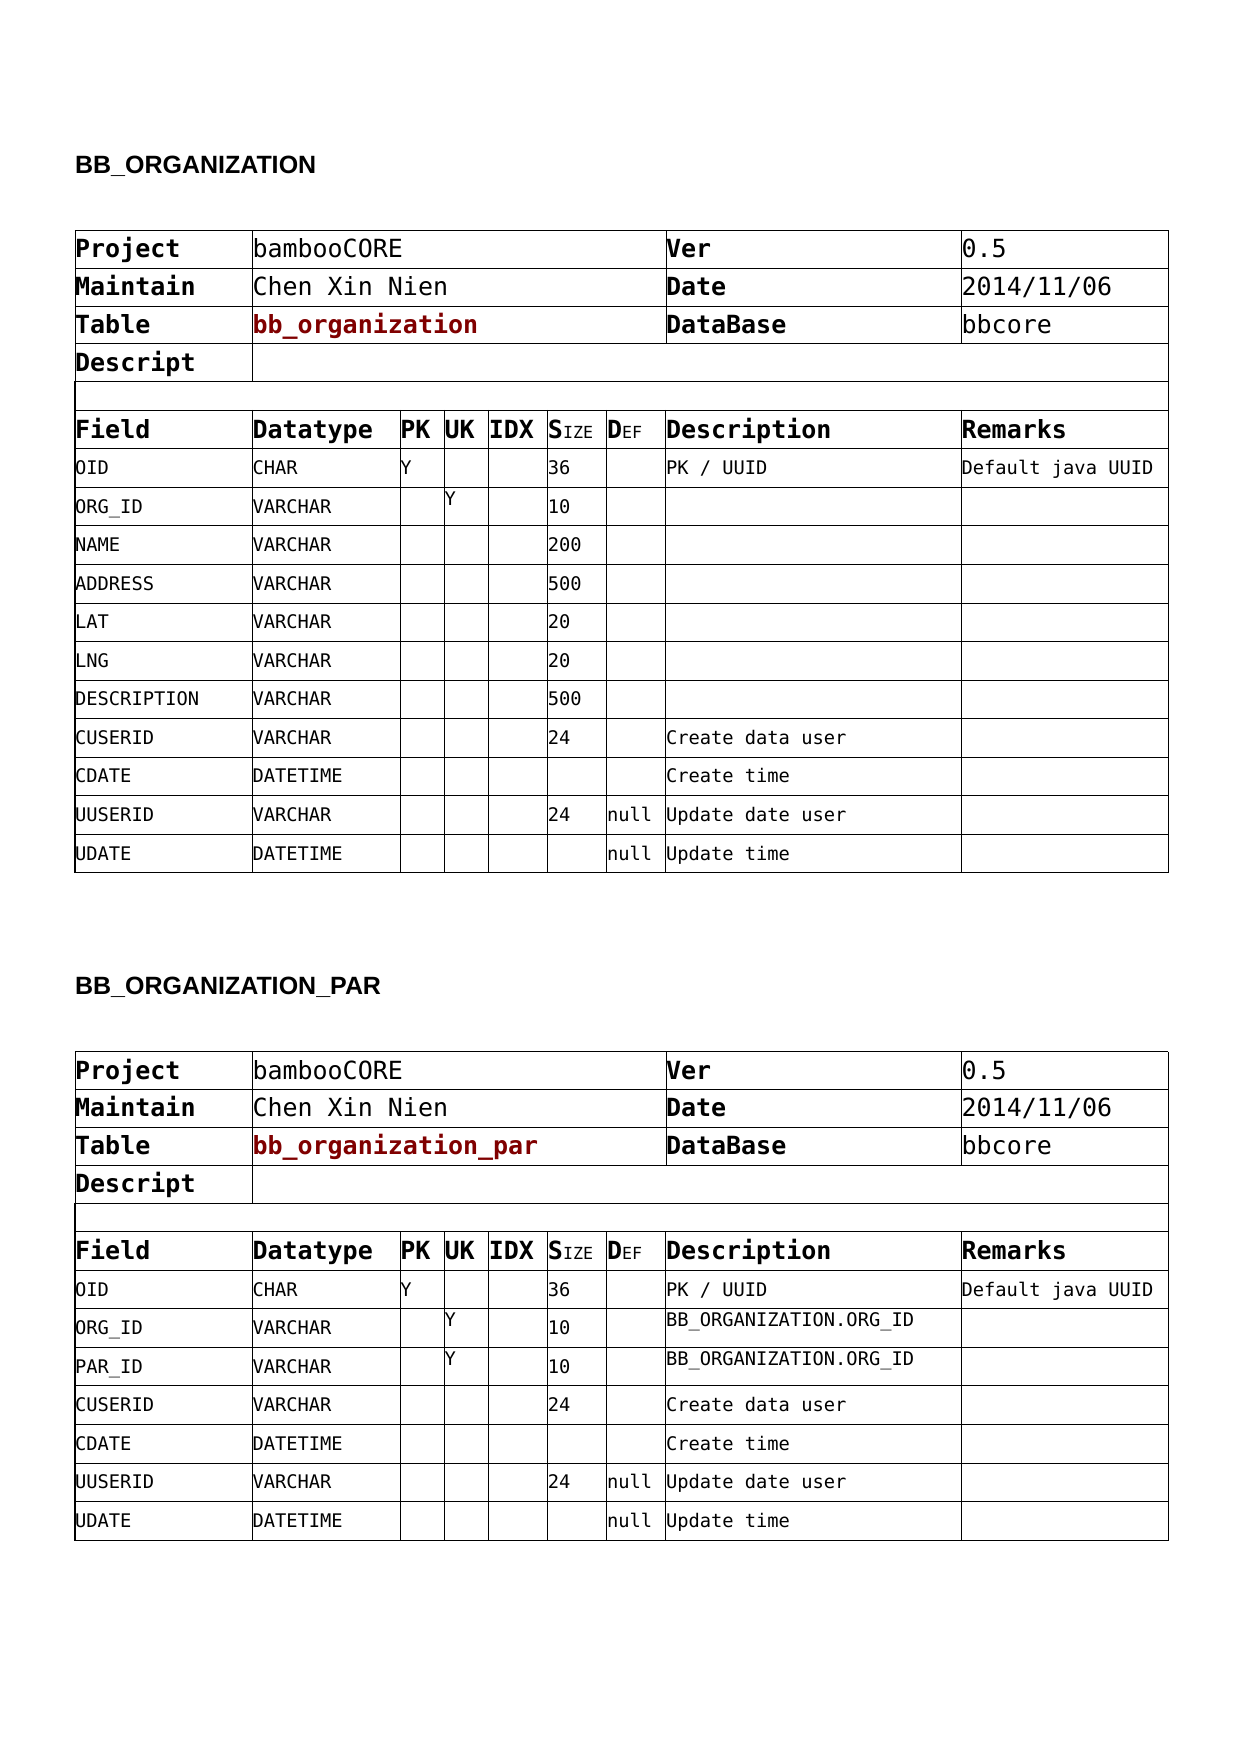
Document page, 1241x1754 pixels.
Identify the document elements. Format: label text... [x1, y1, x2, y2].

table_cell 500 [548, 681, 606, 718]
table_cell [1169, 487, 1181, 525]
table_cell IDX [489, 411, 547, 448]
table_cell Chen Xin Nien [253, 1090, 666, 1127]
table_cell VARCHAR [253, 1386, 400, 1424]
table_cell [76, 1204, 1168, 1231]
table_cell Datatype [253, 411, 400, 448]
table_cell UDATE [76, 835, 252, 872]
table_cell VARCHAR [253, 526, 400, 564]
table_cell [1169, 680, 1181, 718]
table_cell Description [666, 411, 961, 448]
table_cell [401, 835, 444, 872]
table_cell VARCHAR [253, 488, 400, 525]
table_cell Update time [666, 1502, 961, 1539]
table_cell Description [666, 1232, 961, 1270]
table_cell DEF [607, 1232, 665, 1270]
table_cell [1169, 410, 1181, 448]
table_cell [1169, 1385, 1181, 1424]
table_cell [1169, 1463, 1181, 1501]
table_cell [489, 488, 547, 525]
table_cell 10 [548, 1348, 606, 1385]
table_cell [962, 642, 1168, 679]
table_cell [445, 1502, 488, 1539]
table_cell DEF [607, 411, 665, 448]
table_cell [548, 1502, 606, 1539]
table_header 0.5 [962, 1052, 1168, 1089]
table_cell UK [445, 1232, 488, 1270]
table_cell [962, 835, 1168, 872]
table_cell ORG_ID [76, 1309, 252, 1347]
table_cell [445, 604, 488, 641]
table_cell [445, 1271, 488, 1308]
table_cell [1169, 1501, 1181, 1539]
table_cell [1169, 795, 1181, 834]
table_cell [962, 604, 1168, 641]
table_cell [666, 488, 961, 525]
table_cell [962, 1502, 1168, 1539]
table_cell [548, 1425, 606, 1462]
table_header [1175, 1051, 1181, 1089]
table_cell [489, 449, 547, 487]
table_cell [1169, 1231, 1181, 1270]
table_cell Create time [666, 758, 961, 795]
table_cell [489, 526, 547, 564]
table_cell [401, 604, 444, 641]
table_cell VARCHAR [253, 796, 400, 834]
table_cell [607, 565, 665, 602]
table_cell [489, 642, 547, 679]
table_cell [607, 1386, 665, 1424]
table_cell [445, 758, 488, 795]
table_cell [489, 719, 547, 757]
table_cell PK [401, 411, 444, 448]
table_cell [1169, 1308, 1181, 1347]
table_cell [1169, 1424, 1181, 1462]
table_cell bbcore [962, 307, 1168, 343]
table_cell UDATE [76, 1502, 252, 1539]
table_cell [962, 719, 1168, 757]
table_cell [401, 1502, 444, 1539]
table_cell [489, 1464, 547, 1501]
table_cell [1175, 1127, 1181, 1165]
table_cell VARCHAR [253, 1464, 400, 1501]
table_cell 10 [548, 488, 606, 525]
table_cell VARCHAR [253, 642, 400, 679]
table_cell CDATE [76, 1425, 252, 1462]
table_cell [1169, 1270, 1181, 1308]
table_cell [1169, 603, 1181, 641]
table_cell 2014/11/06 [962, 1090, 1168, 1127]
table_cell DATETIME [253, 1502, 400, 1539]
table_cell 200 [548, 526, 606, 564]
table_cell ADDRESS [76, 565, 252, 602]
table_cell [445, 1386, 488, 1424]
table_cell VARCHAR [253, 1348, 400, 1385]
table_cell Y [401, 449, 444, 487]
table_cell [401, 526, 444, 564]
table_cell [666, 565, 961, 602]
table_cell [1169, 834, 1181, 872]
table_cell [962, 758, 1168, 795]
table_cell DESCRIPTION [76, 681, 252, 718]
table_cell [607, 449, 665, 487]
table_header bambooCORE [253, 231, 666, 268]
table_cell [607, 526, 665, 564]
table_cell [401, 1386, 444, 1424]
table_cell LAT [76, 604, 252, 641]
table_cell [489, 1386, 547, 1424]
table_cell Maintain [76, 269, 252, 306]
table_cell [401, 488, 444, 525]
table_cell DataBase [667, 307, 961, 343]
table_header 0.5 [962, 231, 1168, 268]
table_cell [489, 835, 547, 872]
table_cell [489, 604, 547, 641]
table_cell [607, 604, 665, 641]
table_cell Field [76, 1232, 252, 1270]
table_cell [607, 719, 665, 757]
table_cell Chen Xin Nien [253, 269, 666, 306]
table_cell Create data user [666, 1386, 961, 1424]
table_cell [1169, 757, 1181, 795]
table_cell [1169, 718, 1181, 757]
table_cell [548, 835, 606, 872]
table_cell [401, 642, 444, 679]
table_cell SIZE [548, 411, 606, 448]
table_cell [1169, 381, 1181, 410]
table_cell Default java UUID [962, 449, 1168, 487]
table_cell 20 [548, 604, 606, 641]
table_cell Y [445, 488, 488, 525]
subtitle BB_ORGANIZATION_PAR [75, 967, 1165, 1004]
table_cell PK / UUID [666, 1271, 961, 1308]
table_cell [489, 1309, 547, 1347]
table_cell CHAR [253, 1271, 400, 1308]
table_cell [962, 1464, 1168, 1501]
table_cell [962, 1348, 1168, 1385]
table_cell [445, 1464, 488, 1501]
table_cell [489, 758, 547, 795]
table_cell [489, 1502, 547, 1539]
table_cell DATETIME [253, 1425, 400, 1462]
table_cell DataBase [667, 1128, 961, 1165]
table_cell Y [445, 1309, 488, 1347]
table_cell 24 [548, 1464, 606, 1501]
table_cell [445, 565, 488, 602]
table_cell Maintain [76, 1090, 252, 1127]
table_cell null [607, 1464, 665, 1501]
table_cell OID [76, 449, 252, 487]
table_cell [962, 796, 1168, 834]
table_cell [607, 1425, 665, 1462]
table_cell [76, 382, 1168, 410]
table_cell [445, 835, 488, 872]
table_cell [401, 758, 444, 795]
table_cell SIZE [548, 1232, 606, 1270]
table_cell 36 [548, 449, 606, 487]
table_cell [253, 1166, 1168, 1202]
table_cell bb_organization [253, 307, 666, 343]
table_cell [607, 1348, 665, 1385]
table_cell PK / UUID [666, 449, 961, 487]
table_cell Table [76, 1128, 252, 1165]
table_cell Date [667, 269, 961, 306]
table_cell [489, 796, 547, 834]
table_cell [962, 526, 1168, 564]
table_cell [548, 758, 606, 795]
table_cell VARCHAR [253, 681, 400, 718]
table_cell 20 [548, 642, 606, 679]
table_cell [1175, 268, 1181, 306]
table_header [1175, 230, 1181, 268]
table_cell [666, 681, 961, 718]
table_cell [1169, 448, 1181, 487]
table_cell [962, 681, 1168, 718]
table_cell VARCHAR [253, 565, 400, 602]
table_cell [1169, 1203, 1181, 1231]
table_cell [962, 1309, 1168, 1347]
table_cell [489, 1271, 547, 1308]
table_cell Create data user [666, 719, 961, 757]
table_cell VARCHAR [253, 604, 400, 641]
table_cell Field [76, 411, 252, 448]
table_cell 500 [548, 565, 606, 602]
table_cell Date [667, 1090, 961, 1127]
table_cell IDX [489, 1232, 547, 1270]
table_cell VARCHAR [253, 719, 400, 757]
table_cell Update time [666, 835, 961, 872]
table_cell [401, 1464, 444, 1501]
table_cell [1175, 1089, 1181, 1127]
table_cell 24 [548, 796, 606, 834]
table_cell [607, 681, 665, 718]
table_cell CUSERID [76, 1386, 252, 1424]
table_cell Remarks [962, 1232, 1168, 1270]
table_cell bb_organization_par [253, 1128, 666, 1165]
table_cell Default java UUID [962, 1271, 1168, 1308]
table_cell 36 [548, 1271, 606, 1308]
table_header Ver [667, 231, 961, 268]
table_cell [1175, 1165, 1181, 1202]
table_cell [253, 344, 1168, 381]
table_cell CDATE [76, 758, 252, 795]
table_cell [666, 526, 961, 564]
table_cell Descript [76, 1166, 252, 1202]
table_cell [962, 1425, 1168, 1462]
table_header Project [76, 1052, 252, 1089]
table_cell Datatype [253, 1232, 400, 1270]
table_cell [1169, 1347, 1181, 1385]
table_cell BB_ORGANIZATION.ORG_ID [666, 1309, 961, 1347]
table_cell null [607, 835, 665, 872]
table_cell [1175, 306, 1181, 343]
table_cell Descript [76, 344, 252, 381]
table_cell [445, 681, 488, 718]
table_cell DATETIME [253, 835, 400, 872]
table_cell [666, 642, 961, 679]
table_cell VARCHAR [253, 1309, 400, 1347]
table_cell [445, 449, 488, 487]
subtitle BB_ORGANIZATION [75, 146, 1165, 183]
table_cell [445, 526, 488, 564]
table_cell 2014/11/06 [962, 269, 1168, 306]
table_cell Table [76, 307, 252, 343]
table_cell bbcore [962, 1128, 1168, 1165]
table_cell Y [445, 1348, 488, 1385]
table_cell [445, 642, 488, 679]
table_cell Update date user [666, 796, 961, 834]
table_cell [401, 1348, 444, 1385]
table_cell [489, 1425, 547, 1462]
table_cell [401, 1309, 444, 1347]
table_cell [445, 796, 488, 834]
table_cell null [607, 796, 665, 834]
table_cell [666, 604, 961, 641]
table_cell [445, 719, 488, 757]
table_cell BB_ORGANIZATION.ORG_ID [666, 1348, 961, 1385]
table_cell DATETIME [253, 758, 400, 795]
table_cell UUSERID [76, 796, 252, 834]
table_cell CHAR [253, 449, 400, 487]
table_cell CUSERID [76, 719, 252, 757]
table_cell [401, 1425, 444, 1462]
table_cell [489, 1348, 547, 1385]
table_cell [962, 565, 1168, 602]
table_cell 24 [548, 719, 606, 757]
table_cell [489, 681, 547, 718]
table_cell [1169, 564, 1181, 602]
table_cell Update date user [666, 1464, 961, 1501]
table_cell [401, 681, 444, 718]
table_cell [607, 1309, 665, 1347]
table_cell 10 [548, 1309, 606, 1347]
table_header bambooCORE [253, 1052, 666, 1089]
table_cell OID [76, 1271, 252, 1308]
table_cell PAR_ID [76, 1348, 252, 1385]
table_cell ORG_ID [76, 488, 252, 525]
table_cell Remarks [962, 411, 1168, 448]
table_cell null [607, 1502, 665, 1539]
table_cell [401, 796, 444, 834]
table_cell [607, 1271, 665, 1308]
table_cell [607, 488, 665, 525]
table_cell [607, 758, 665, 795]
table_cell [607, 642, 665, 679]
table_cell [489, 565, 547, 602]
table_cell LNG [76, 642, 252, 679]
table_cell NAME [76, 526, 252, 564]
table_cell [1169, 525, 1181, 564]
table_cell [962, 1386, 1168, 1424]
table_cell [401, 719, 444, 757]
table_cell [445, 1425, 488, 1462]
table_cell UK [445, 411, 488, 448]
table_cell Y [401, 1271, 444, 1308]
table_header Ver [667, 1052, 961, 1089]
table_cell [401, 565, 444, 602]
table_cell PK [401, 1232, 444, 1270]
table_cell [1169, 641, 1181, 679]
table_cell UUSERID [76, 1464, 252, 1501]
table_header Project [76, 231, 252, 268]
table_cell 24 [548, 1386, 606, 1424]
table_cell Create time [666, 1425, 961, 1462]
table_cell [962, 488, 1168, 525]
table_cell [1175, 343, 1181, 381]
